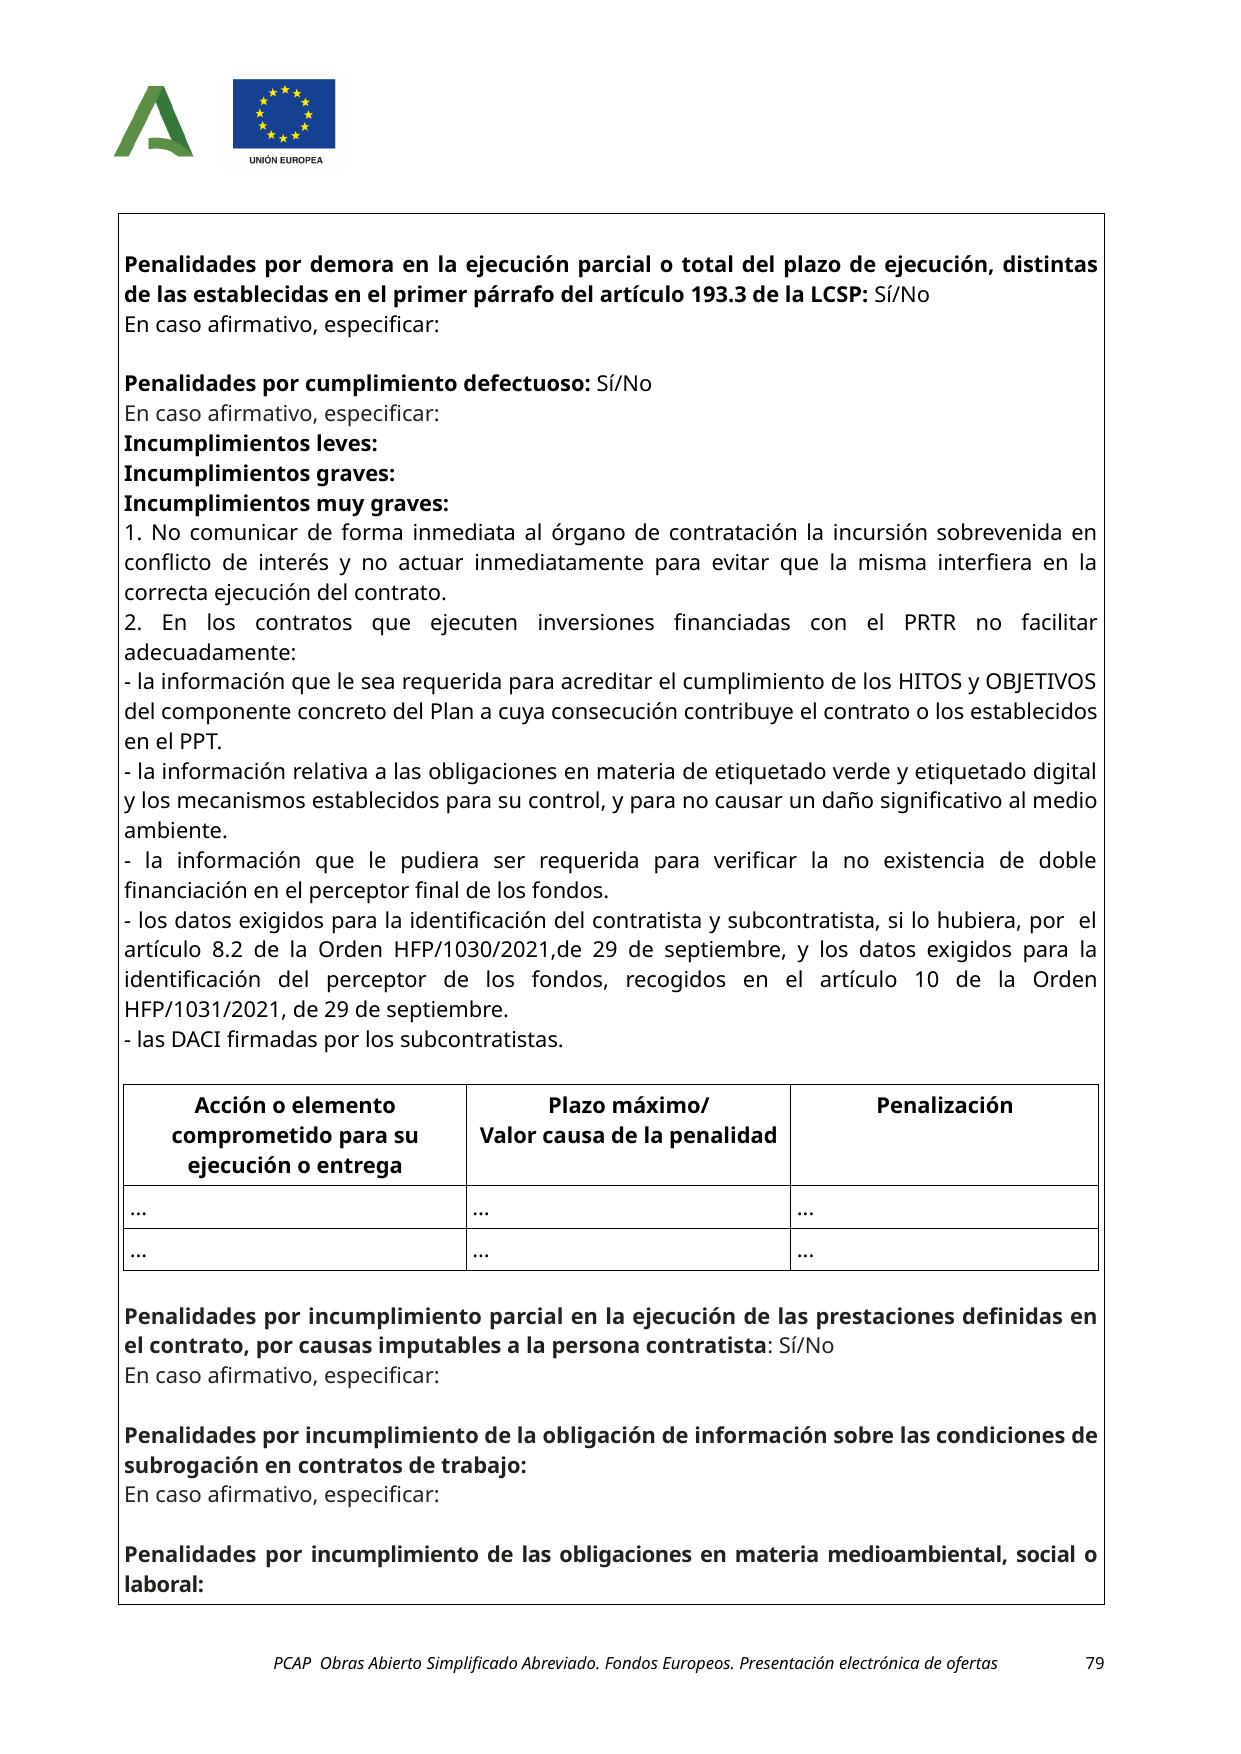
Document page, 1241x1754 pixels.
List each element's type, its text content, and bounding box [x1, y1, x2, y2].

table_cell ... [124, 1229, 466, 1270]
picture [221, 73, 347, 171]
table_cell ... [791, 1186, 1098, 1228]
table_cell ... [791, 1229, 1098, 1270]
table_header Acción o elemento comprometido para su ejecución o entrega [124, 1085, 466, 1185]
table_cell ... [467, 1229, 790, 1270]
picture [109, 81, 198, 161]
table_header Plazo máximo/ Valor causa de la penalidad [467, 1085, 790, 1185]
table_cell ... [124, 1186, 466, 1228]
table_cell ... [467, 1186, 790, 1228]
table_header Penalización [791, 1085, 1098, 1185]
table_header Penalidades por demora en la ejecución parcial o total del plazo de ejecución, distintas de las establecidas en el primer párrafo del artículo 193.3 de la LCSP: Sí/No En caso afirmativo, especificar: Penalidades por cumplimiento defectuoso: Sí/No En caso afirmativo, especificar: Incumplimientos leves: Incumplimientos graves: Incumplimientos muy graves: 1. No comunicar de forma inmediata al órgano de contratación la incursión sobrevenida en conflicto de interés y no actuar inmediatamente para evitar que la misma interfiera en la correcta ejecución del contrato. 2. En los contratos que ejecuten inversiones financiadas con el PRTR no facilitar adecuadamente: - la información que le sea requerida para acreditar el cumplimiento de los HITOS y OBJETIVOS del componente concreto del Plan a cuya consecución contribuye el contrato o los establecidos en el PPT. - la información relativa a las obligaciones en materia de etiquetado verde y etiquetado digital y los mecanismos establecidos para su control, y para no causar un daño significativo al medio ambiente. - la información que le pudiera ser requerida para verificar la no existencia de doble financiación en el perceptor final de los fondos. - los datos exigidos para la identificación del contratista y subcontratista, si lo hubiera, por el artículo 8.2 de la Orden HFP/1030/2021,de 29 de septiembre, y los datos exigidos para la identificación del perceptor de los fondos, recogidos en el artículo 10 de la Orden HFP/1031/2021, de 29 de septiembre. - las DACI firmadas por los subcontratistas. Penalidades por incumplimiento parcial en la ejecución de las prestaciones definidas en el contrato, por causas imputables a la persona contratista: Sí/No En caso afirmativo, especificar: Penalidades por incumplimiento de la obligación de información sobre las condiciones de subrogación en contratos de trabajo: En caso afirmativo, especificar: Penalidades por incumplimiento de las obligaciones en materia medioambiental, social o laboral: [119, 214, 1104, 1604]
